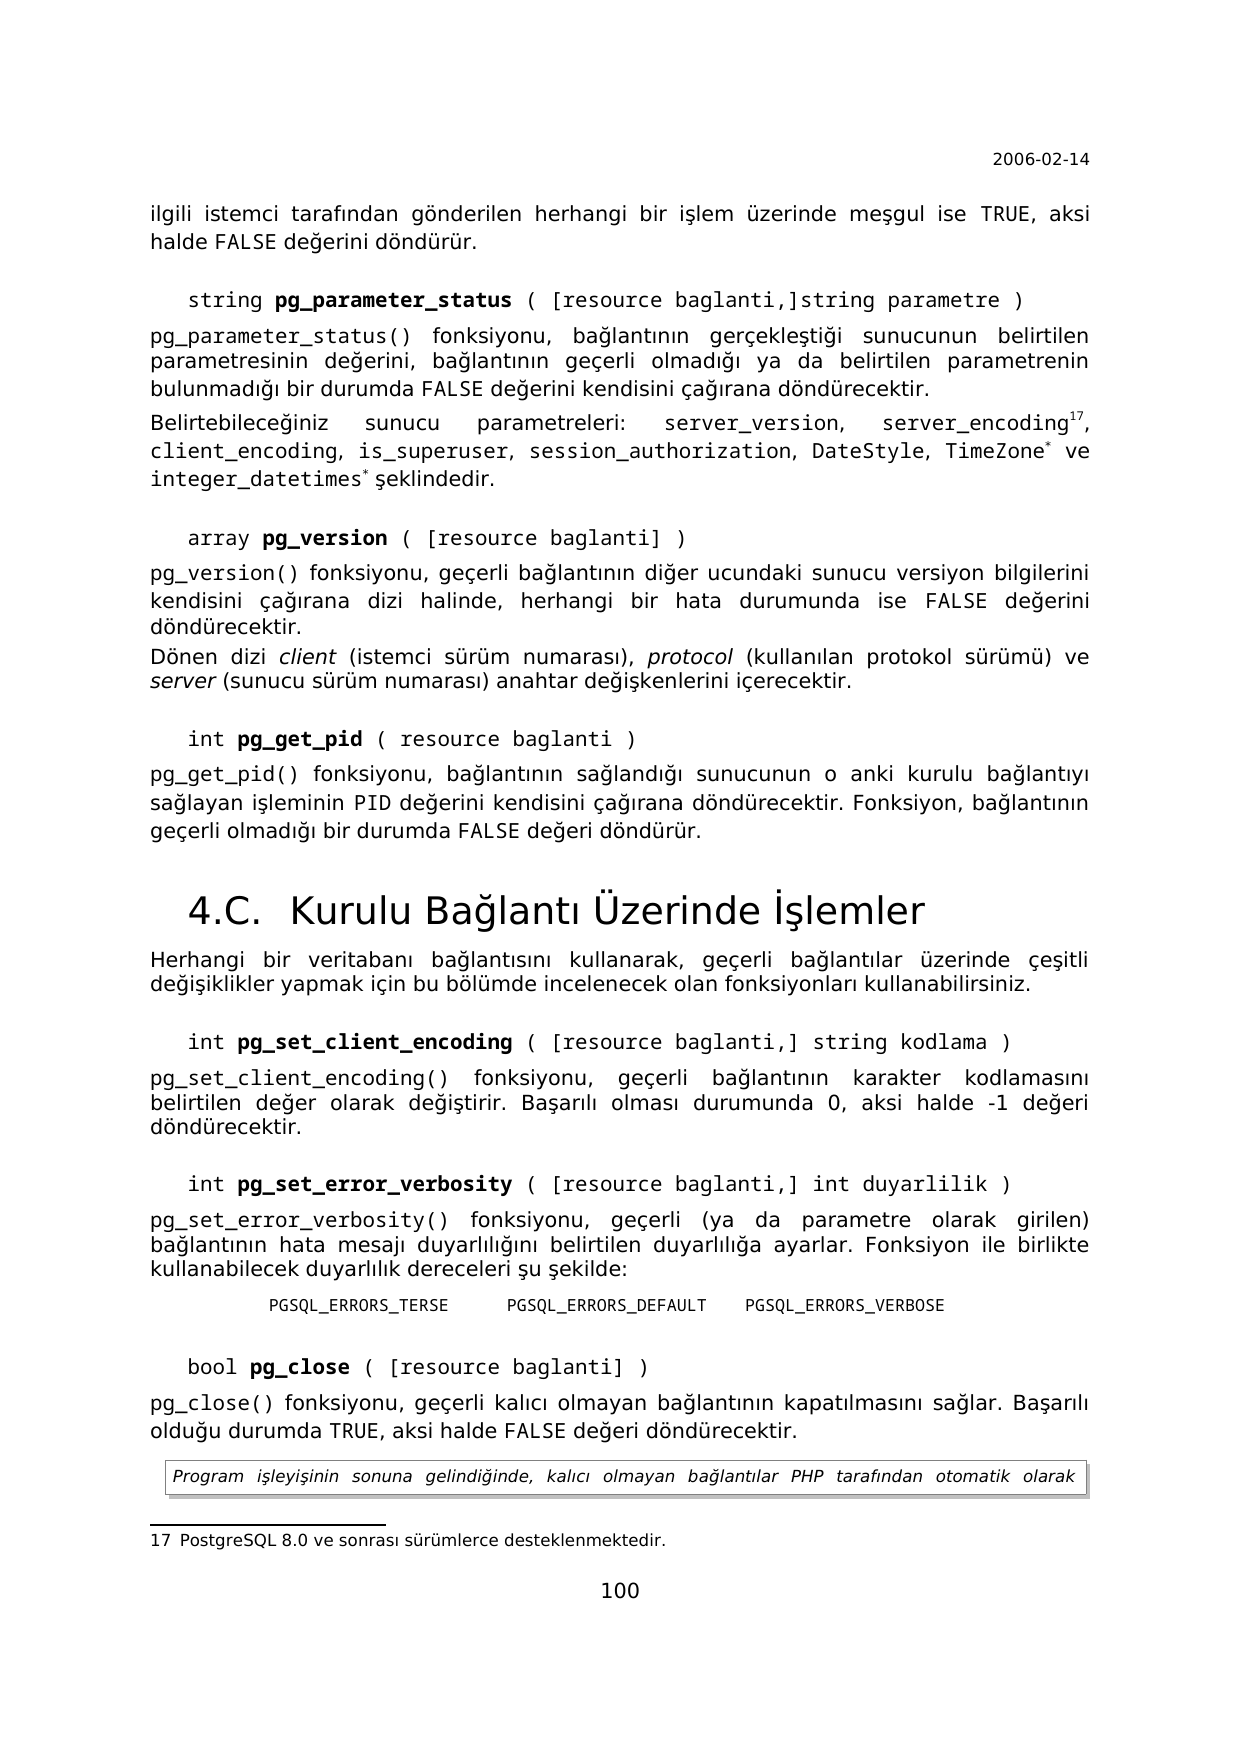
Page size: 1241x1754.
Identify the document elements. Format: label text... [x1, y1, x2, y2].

text pg_set_error_verbosity() fonksiyonu, geçerli (ya da parametre olarak girilen) bağlantının hata mesajı duyarlılığını belirtilen duyarlılığa ayarlar. Fonksiyon ile birlikte kullanabilecek duyarlılık dereceleri şu şekilde: [150, 1205, 1090, 1282]
table_header PGSQL_ERRORS_TERSE [263, 1288, 501, 1322]
subtitle Kurulu Bağlantı Üzerinde İşlemler [187, 889, 1090, 933]
text ilgili istemci tarafından gönderilen herhangi bir işlem üzerinde meşgul ise TRUE, aksi halde FALSE değerini döndürür. [150, 199, 1090, 255]
text pg_set_client_encoding() fonksiyonu, geçerli bağlantının karakter kodlamasını belirtilen değer olarak değiştirir. Başarılı olması durumunda 0, aksi halde -1 değeri döndürecektir. [150, 1063, 1090, 1139]
text int pg_get_pid ( resource baglanti ) [187, 724, 1090, 752]
text Belirtebileceğiniz sunucu parametreleri: server_version, server_encoding, client_encoding, is_superuser, session_authorization, DateStyle, TimeZone* ve integer_datetimes* şeklindedir. [150, 408, 1090, 493]
text pg_parameter_status() fonksiyonu, bağlantının gerçekleştiği sunucunun belirtilen parametresinin değerini, bağlantının geçerli olmadığı ya da belirtilen parametrenin bulunmadığı bir durumda FALSE değerini kendisini çağırana döndürecektir. [150, 321, 1090, 402]
text string pg_parameter_status ( [resource baglanti,]string parametre ) [187, 285, 1090, 314]
text Program işleyişinin sonuna gelindiğinde, kalıcı olmayan bağlantılar PHP tarafından otomatik olarak [166, 1461, 1086, 1494]
text pg_version() fonksiyonu, geçerli bağlantının diğer ucundaki sunucu versiyon bilgilerini kendisini çağırana dizi halinde, herhangi bir hata durumunda ise FALSE değerini döndürecektir. [150, 558, 1090, 639]
text Dönen dizi client (istemci sürüm numarası), protocol (kullanılan protokol sürümü) ve server (sunucu sürüm numarası) anahtar değişkenlerini içerecektir. [150, 645, 1090, 694]
text bool pg_close ( [resource baglanti] ) [187, 1352, 1090, 1381]
text int pg_set_error_verbosity ( [resource baglanti,] int duyarlilik ) [187, 1169, 1090, 1198]
text pg_close() fonksiyonu, geçerli kalıcı olmayan bağlantının kapatılmasını sağlar. Başarılı olduğu durumda TRUE, aksi halde FALSE değeri döndürecektir. [150, 1388, 1090, 1444]
text PostgreSQL 8.0 ve sonrası sürümlerce desteklenmektedir. [150, 1531, 1090, 1550]
table_header PGSQL_ERRORS_DEFAULT [501, 1288, 739, 1322]
text int pg_set_client_encoding ( [resource baglanti,] string kodlama ) [187, 1027, 1090, 1055]
text Herhangi bir veritabanı bağlantısını kullanarak, geçerli bağlantılar üzerinde çeşitli değişiklikler yapmak için bu bölümde incelenecek olan fonksiyonları kullanabilirsiniz. [150, 948, 1090, 997]
table_header PGSQL_ERRORS_VERBOSE [739, 1288, 977, 1322]
text pg_get_pid() fonksiyonu, bağlantının sağlandığı sunucunun o anki kurulu bağlantıyı sağlayan işleminin PID değerini kendisini çağırana döndürecektir. Fonksiyon, bağlantının geçerli olmadığı bir durumda FALSE değeri döndürür. [150, 759, 1090, 844]
text array pg_version ( [resource baglanti] ) [187, 523, 1090, 551]
